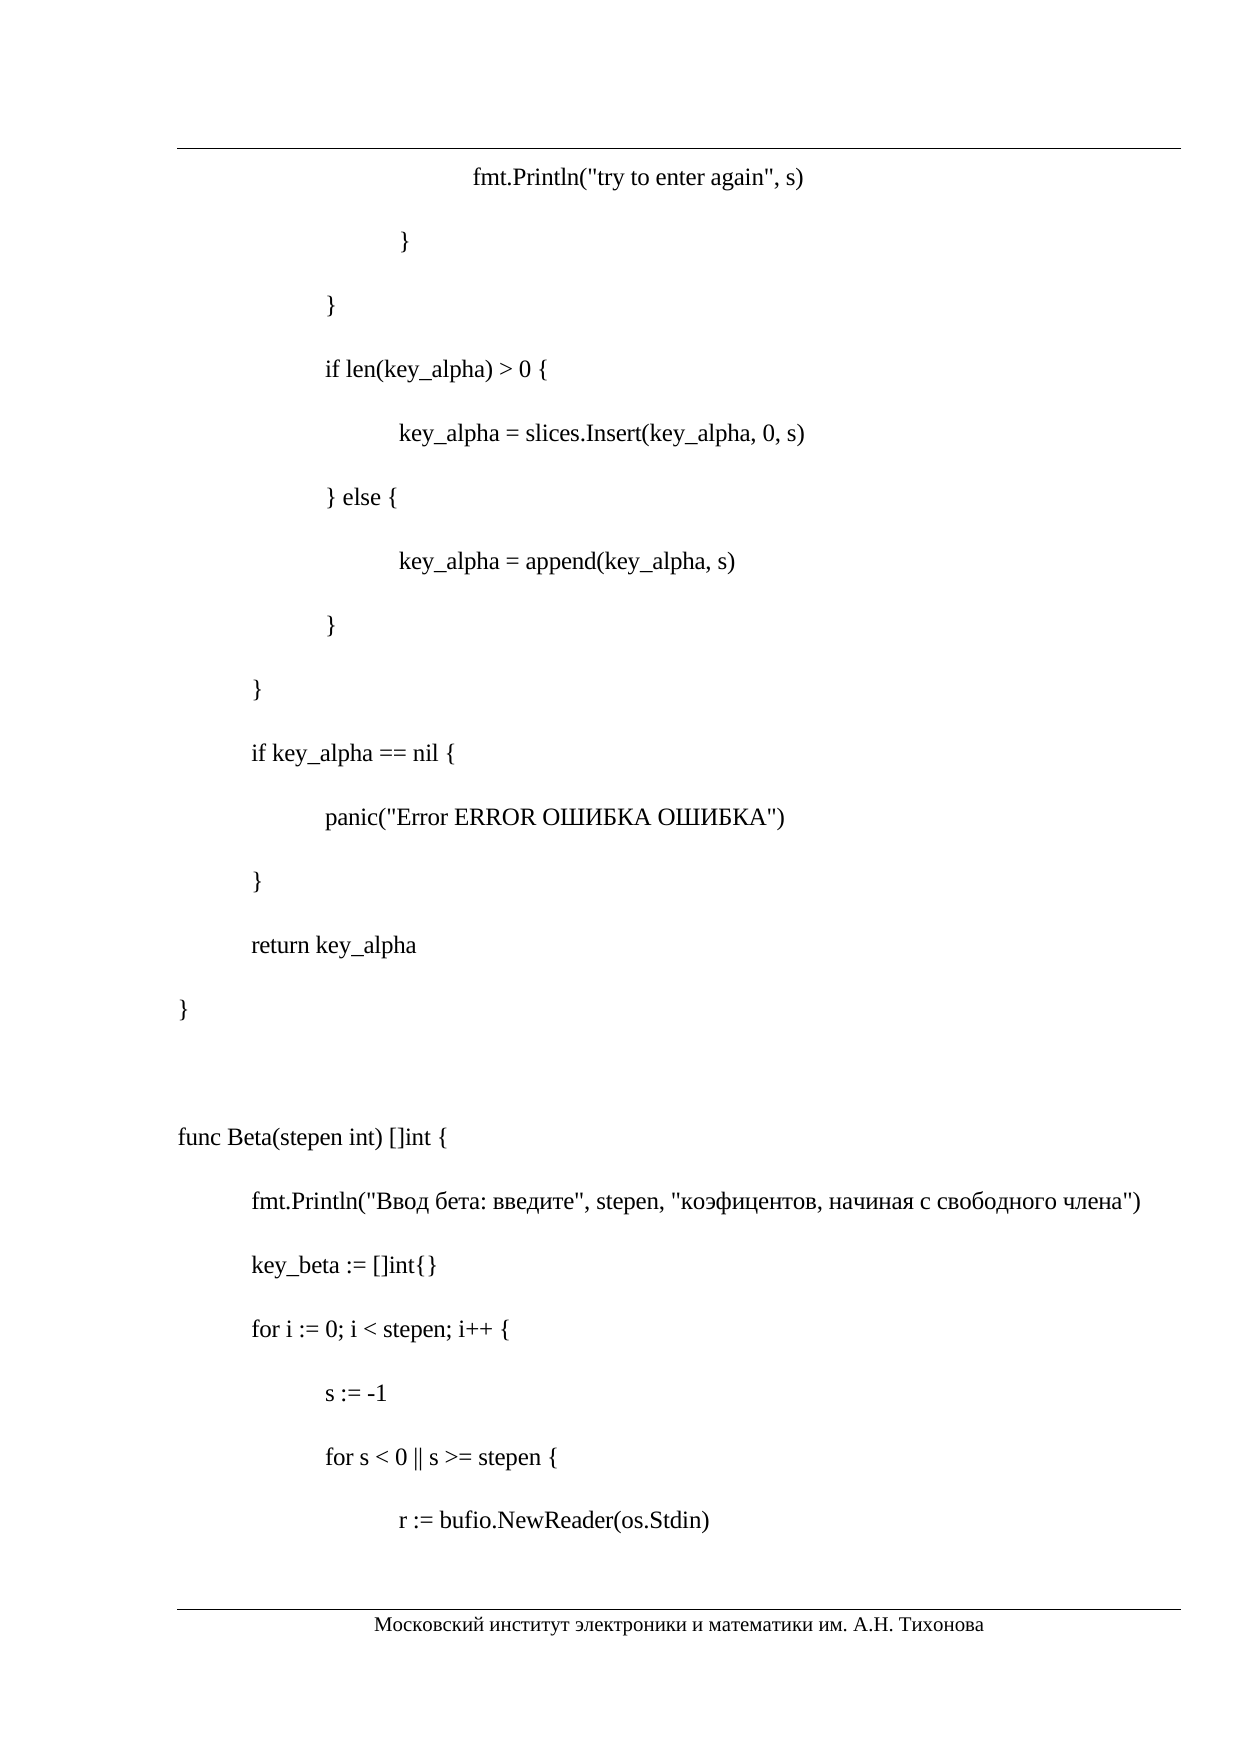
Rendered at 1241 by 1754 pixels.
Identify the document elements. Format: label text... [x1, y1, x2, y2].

text fmt.Println("Ввод бета: введите", stepen, "коэфицентов, начиная с свободного члена") [177, 1186, 1181, 1214]
text } [177, 994, 1181, 1023]
text } [177, 226, 1181, 255]
text } else { [177, 482, 1181, 511]
text key_alpha = slices.Insert(key_alpha, 0, s) [177, 418, 1181, 447]
text } [177, 610, 1181, 639]
text panic("Error ERROR ОШИБКА ОШИБКА") [177, 802, 1181, 831]
text fmt.Println("try to enter again", s) [177, 162, 1181, 191]
text r := bufio.NewReader(os.Stdin) [177, 1506, 1181, 1534]
text } [177, 866, 1181, 895]
text func Beta(stepen int) []int { [177, 1122, 1181, 1151]
text key_alpha = append(key_alpha, s) [177, 546, 1181, 575]
text s := -1 [177, 1378, 1181, 1406]
text return key_alpha [177, 930, 1181, 959]
text key_beta := []int{} [177, 1250, 1181, 1278]
text for i := 0; i < stepen; i++ { [177, 1314, 1181, 1342]
text if len(key_alpha) > 0 { [177, 354, 1181, 383]
text if key_alpha == nil { [177, 738, 1181, 767]
text for s < 0 || s >= stepen { [177, 1442, 1181, 1470]
text } [177, 290, 1181, 319]
text } [177, 674, 1181, 703]
